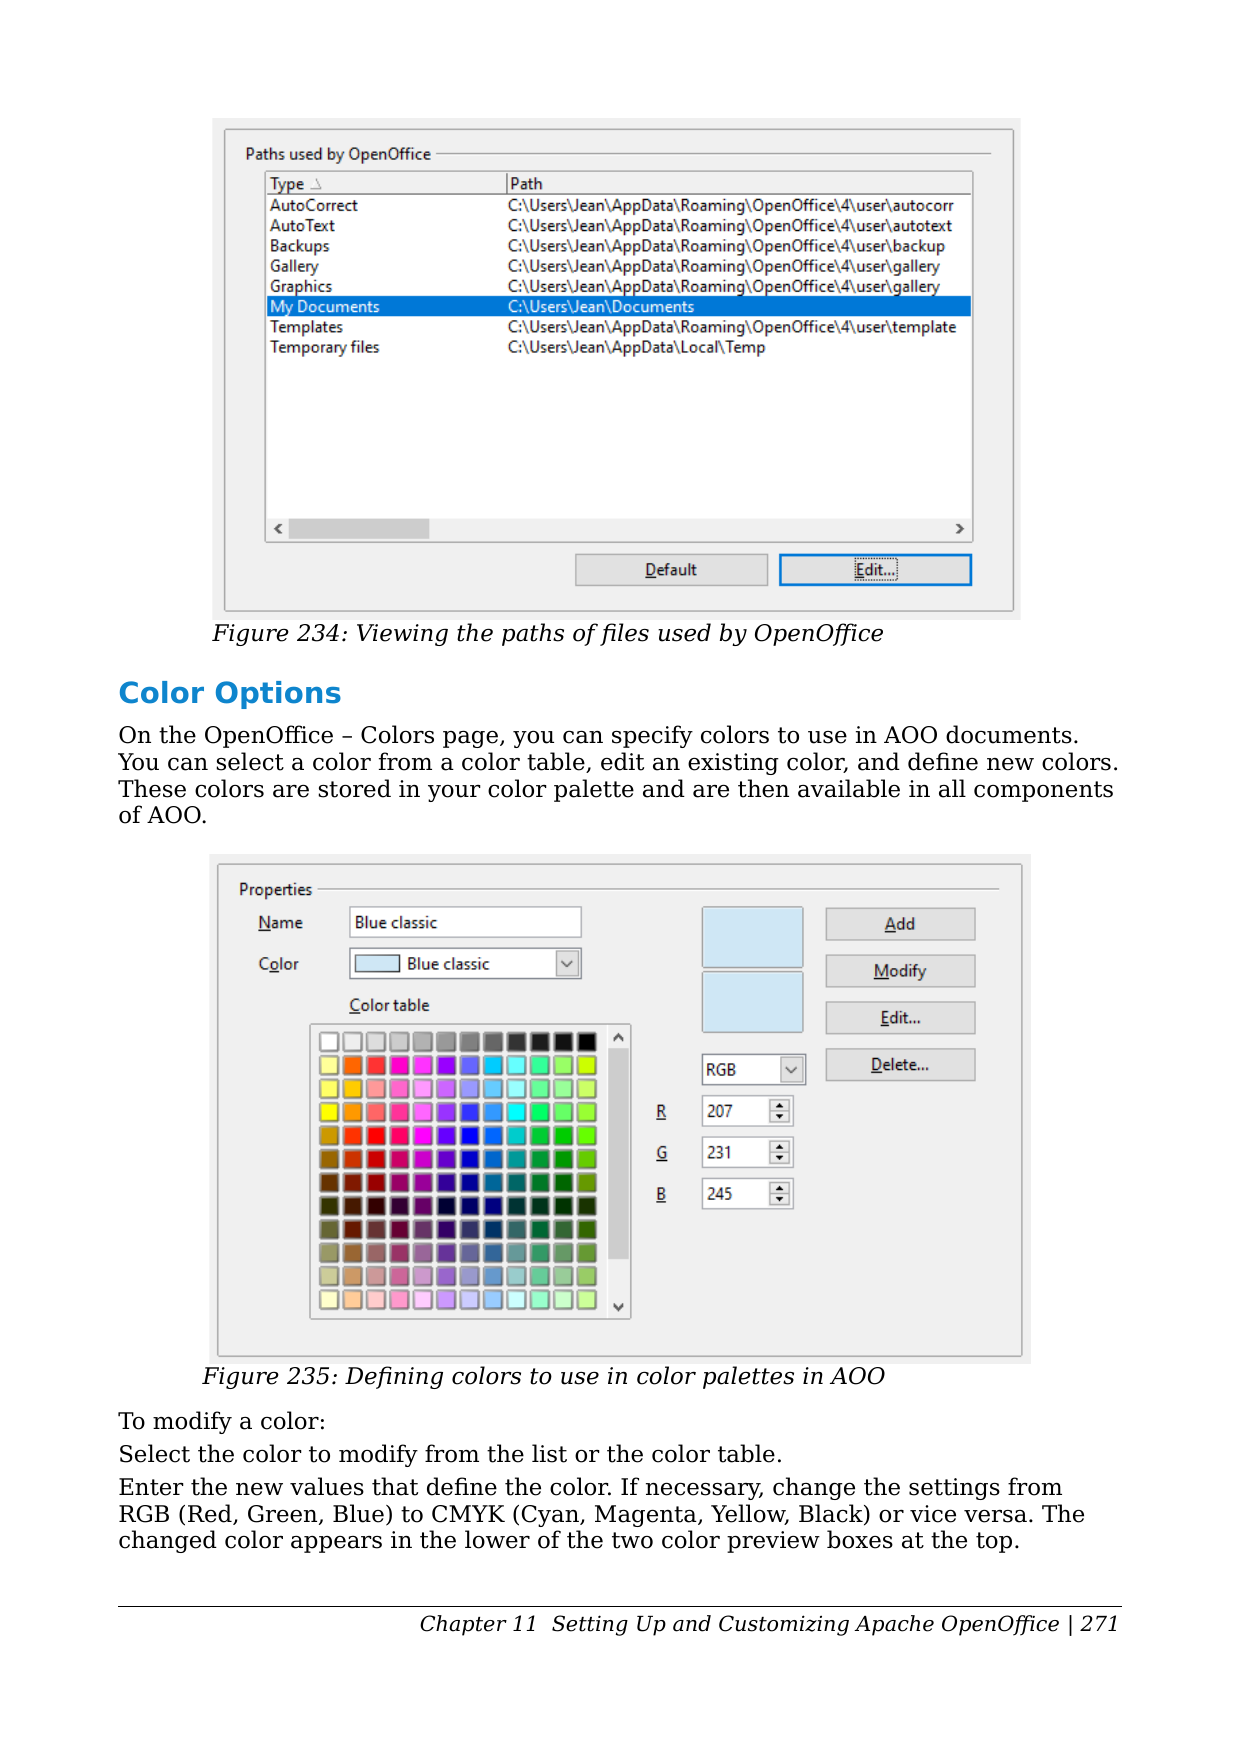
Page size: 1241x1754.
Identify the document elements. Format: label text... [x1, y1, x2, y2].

picture [212, 118, 1021, 620]
text On the OpenOffice – Colors page, you can specify colors to use in AOO documents. You can select a color from a color table, edit an existing color, and define new colors. These colors are stored in your color palette and are then available in all components of AOO. [118, 723, 1122, 829]
picture [209, 854, 1031, 1364]
text Select the color to modify from the list or the color table. [118, 1441, 1122, 1468]
list To modify a color: [118, 1408, 1122, 1435]
text Figure 234: Viewing the paths of files used by OpenOffice [212, 620, 1021, 647]
text Figure 235: Defining colors to use in color palettes in AOO [202, 1361, 1038, 1390]
text Enter the new values that define the color. If necessary, change the settings from RGB (Red, Green, Blue) to CMYK (Cyan, Magenta, Yellow, Black) or vice versa. The changed color appears in the lower of the two color preview boxes at the top. [118, 1474, 1122, 1554]
subtitle Color Options [118, 676, 1122, 710]
